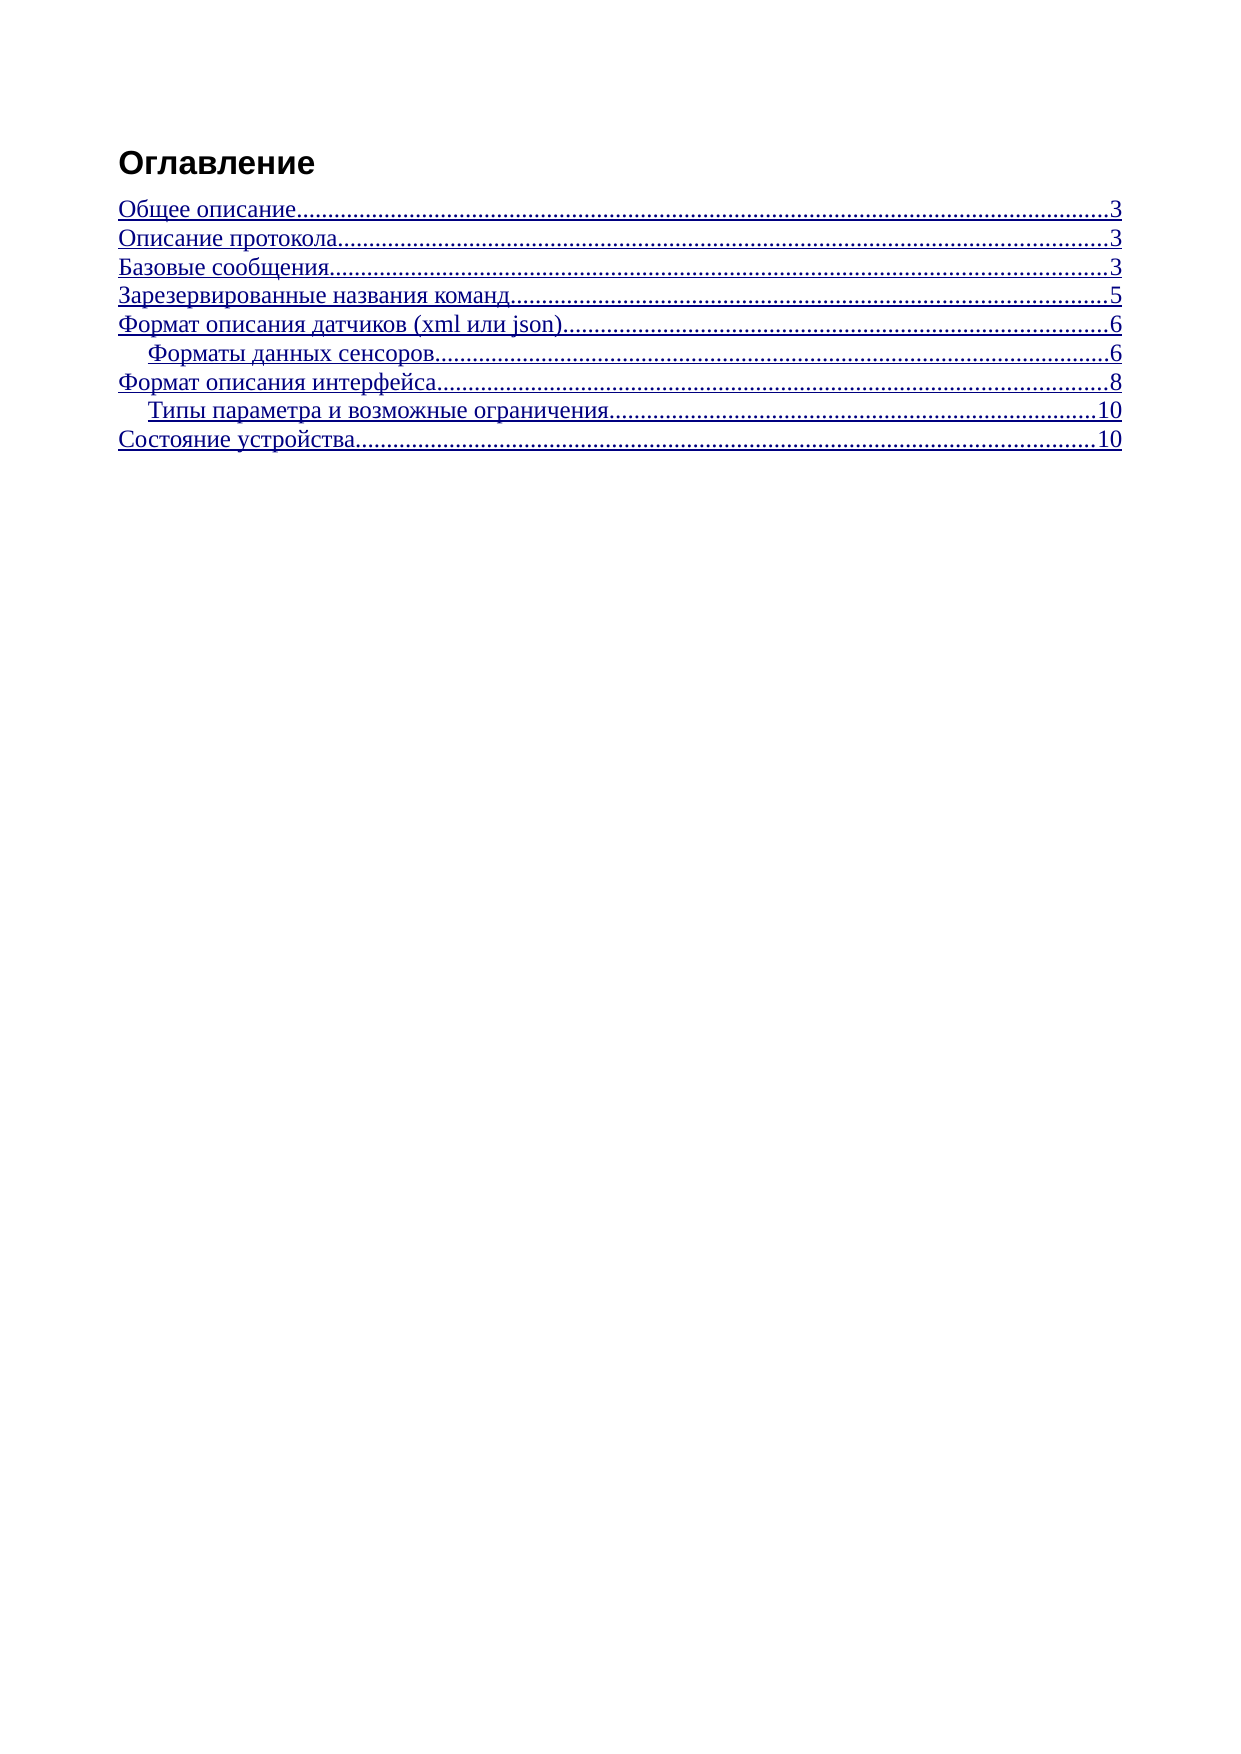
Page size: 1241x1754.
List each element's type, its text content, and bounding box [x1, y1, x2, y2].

text Общее описание 3 [118, 194, 1122, 219]
text Описание протокола 3 [118, 223, 1122, 248]
text Базовые сообщения 3 [118, 252, 1122, 277]
text Состояние устройства 10 [118, 424, 1122, 449]
text Зарезервированные названия команд 5 [118, 280, 1122, 305]
text Формат описания интерфейса 8 [118, 367, 1122, 392]
text Формат описания датчиков (xml или json) 6 [118, 309, 1122, 334]
text Типы параметра и возможные ограничения 10 [148, 395, 1122, 420]
text Форматы данных сенсоров 6 [148, 338, 1122, 363]
subtitle Оглавление [118, 143, 1122, 182]
